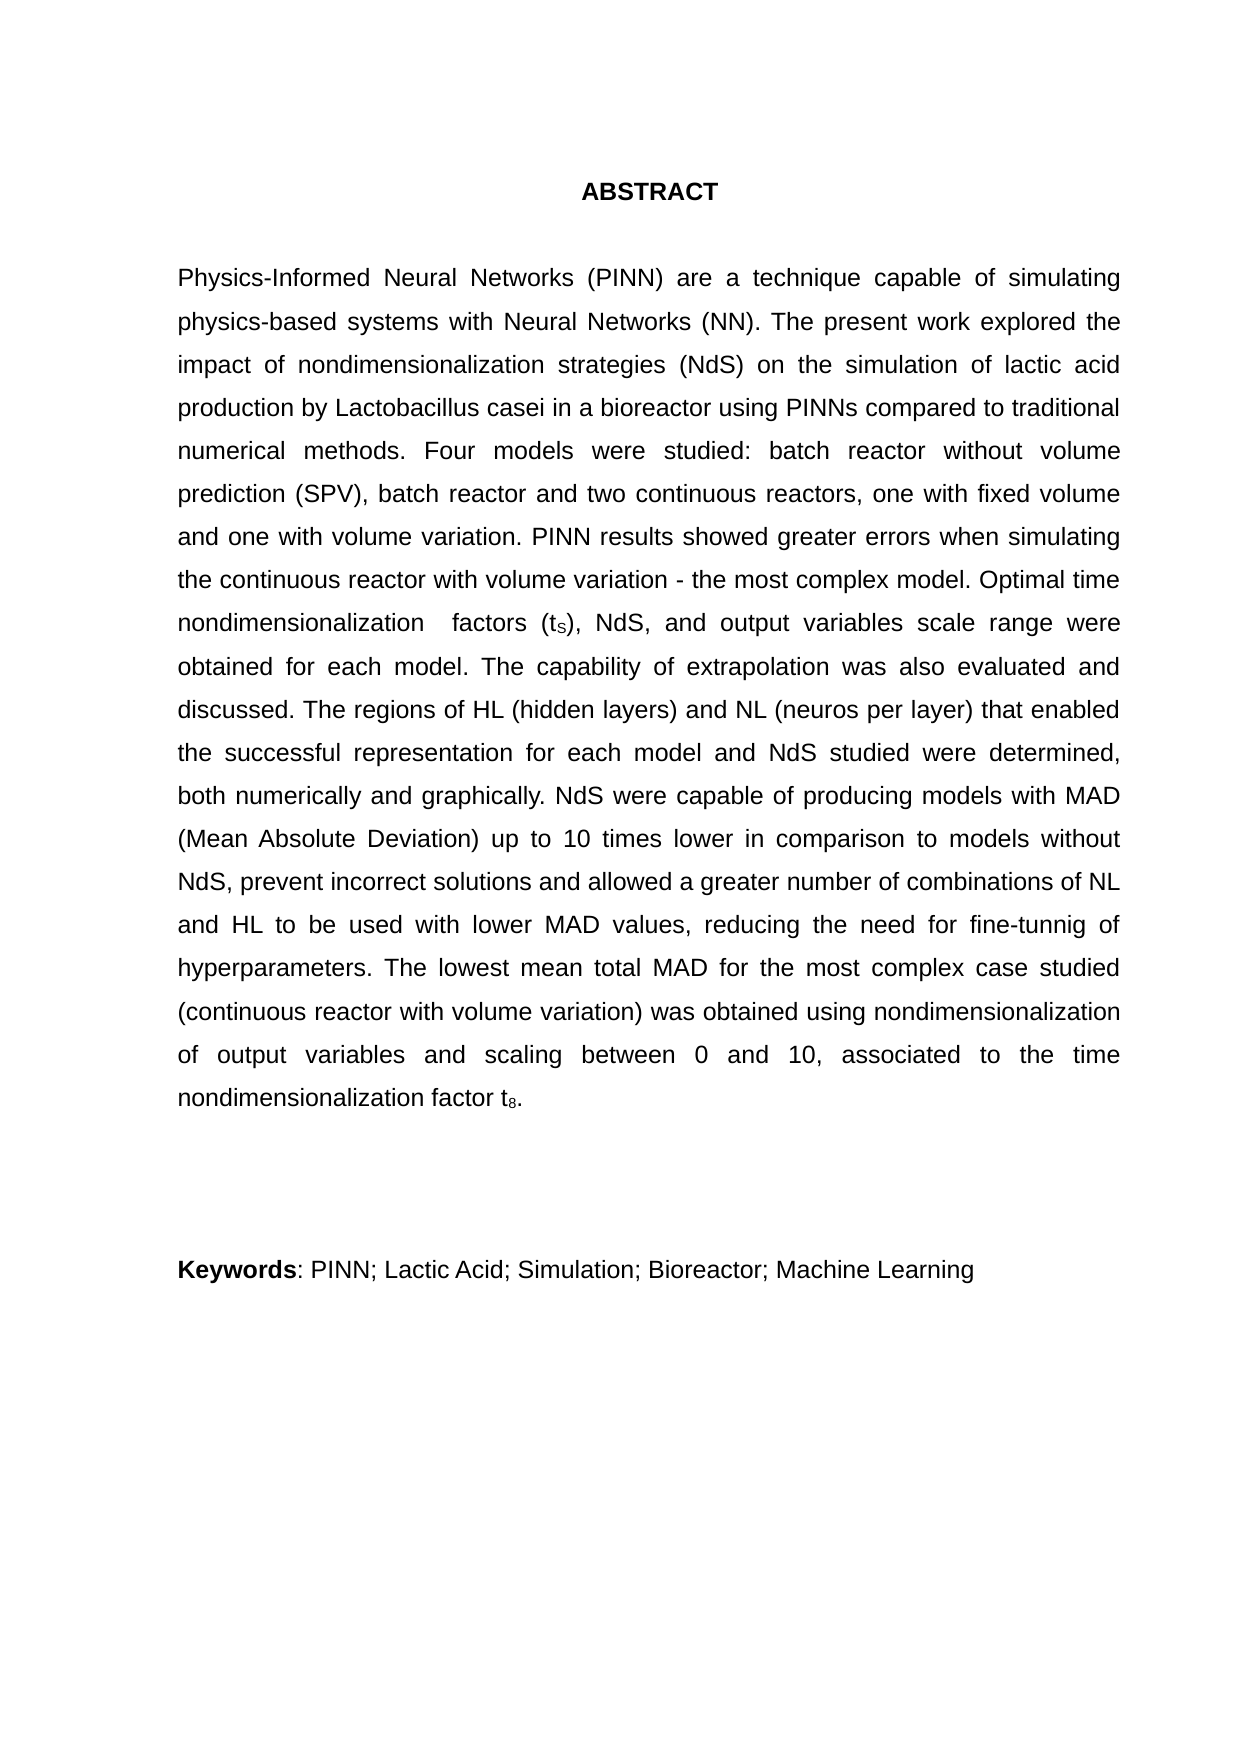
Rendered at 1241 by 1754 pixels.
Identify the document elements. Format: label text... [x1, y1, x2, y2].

text Keywords: PINN; Lactic Acid; Simulation; Bioreactor; Machine Learning [177, 1255, 1122, 1284]
text Physics-Informed Neural Networks (PINN) are a technique capable of simulating physics-based systems with Neural Networks (NN). The present work explored the impact of nondimensionalization strategies (NdS) on the simulation of lactic acid production by Lactobacillus casei in a bioreactor using PINNs compared to traditional numerical methods. Four models were studied: batch reactor without volume prediction (SPV), batch reactor and two continuous reactors, one with fixed volume and one with volume variation. PINN results showed greater errors when simulating the continuous reactor with volume variation - the most complex model. Optimal time nondimensionalization factors (tS), NdS, and output variables scale range were obtained for each model. The capability of extrapolation was also evaluated and discussed. The regions of HL (hidden layers) and NL (neuros per layer) that enabled the successful representation for each model and NdS studied were determined, both numerically and graphically. NdS were capable of producing models with MAD (Mean Absolute Deviation) up to 10 times lower in comparison to models without NdS, prevent incorrect solutions and allowed a greater number of combinations of NL and HL to be used with lower MAD values, reducing the need for fine-tunnig of hyperparameters. The lowest mean total MAD for the most complex case studied (continuous reactor with volume variation) was obtained using nondimensionalization of output variables and scaling between 0 and 10, associated to the time nondimensionalization factor t8. [177, 263, 1122, 1112]
text ABSTRACT [177, 177, 1122, 206]
